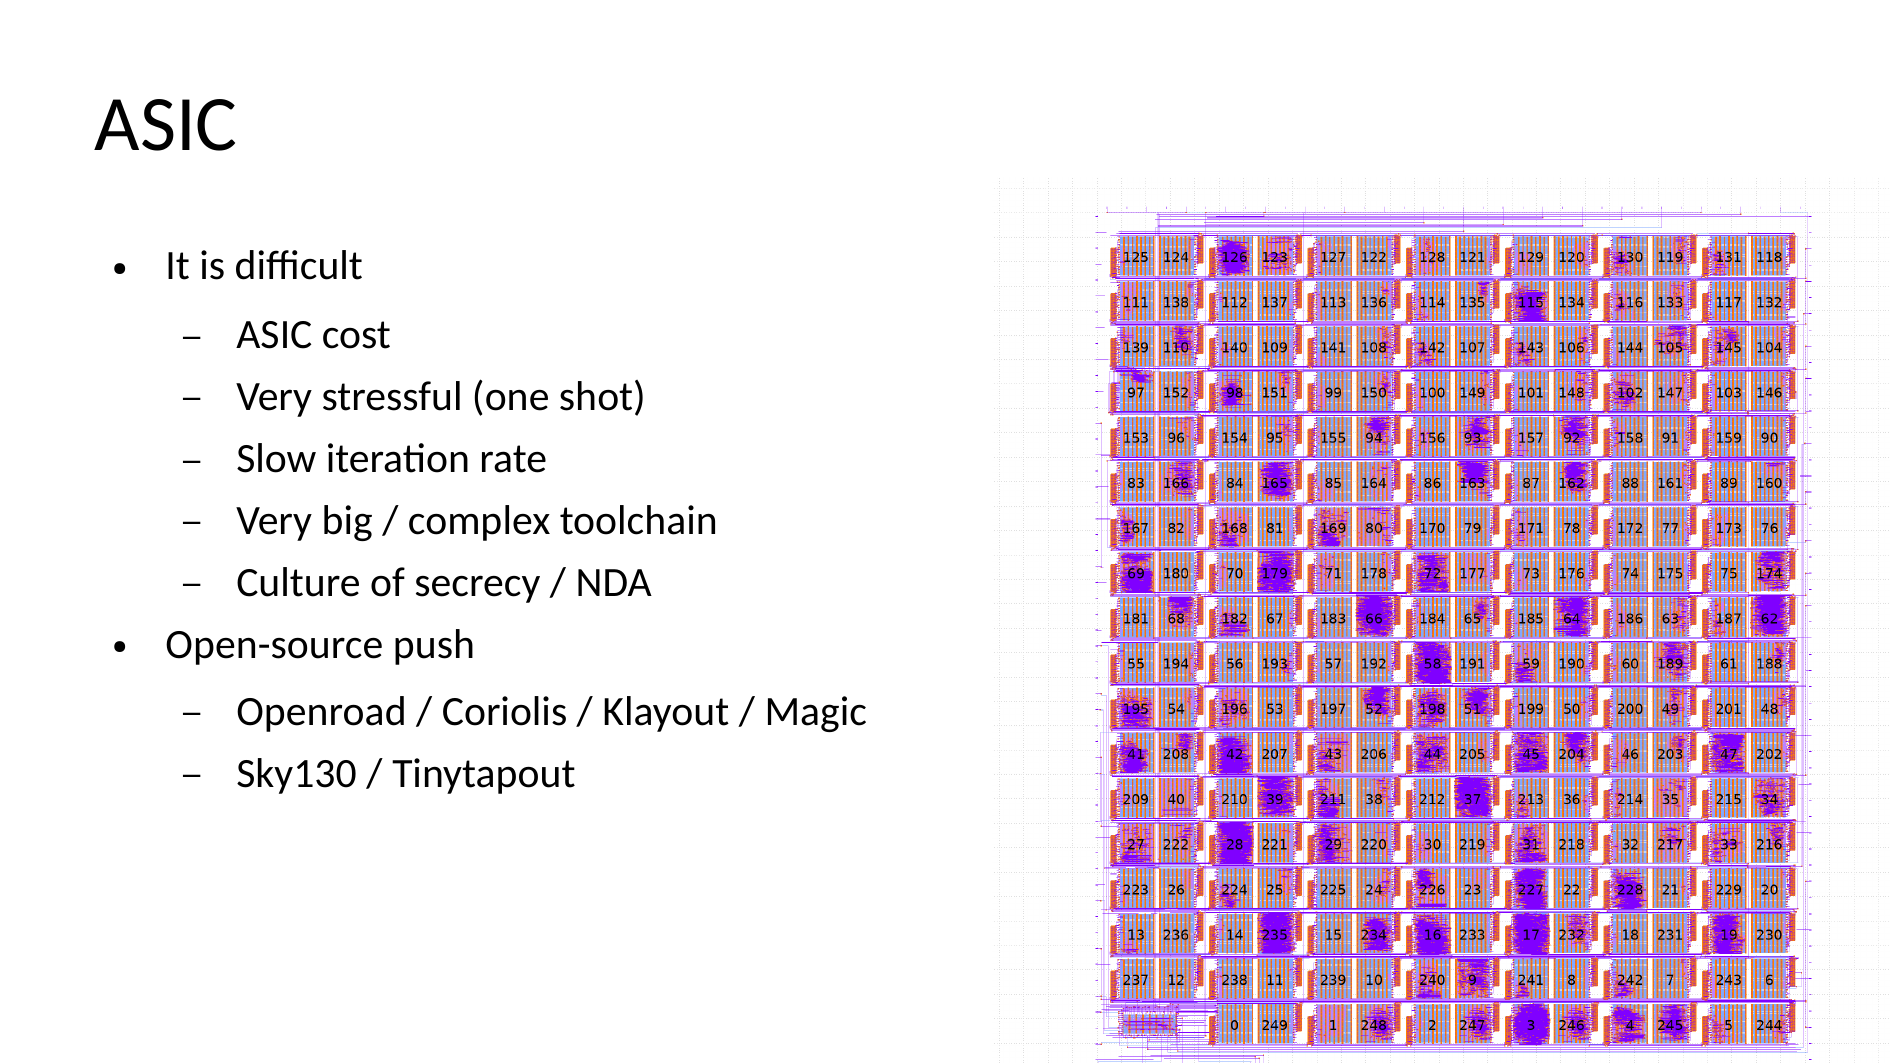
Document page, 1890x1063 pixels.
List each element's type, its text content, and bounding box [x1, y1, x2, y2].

list It is difficult ASIC cost Very stressful (one shot) Slow iteration rate Very big / complex toolchain Culture of secrecy / NDA Open-source push Openroad / Coriolis / Klayout / Magic Sky130 / Tinytapout [94, 248, 992, 1025]
title ASIC [94, 42, 1796, 220]
picture [992, 177, 1890, 1063]
